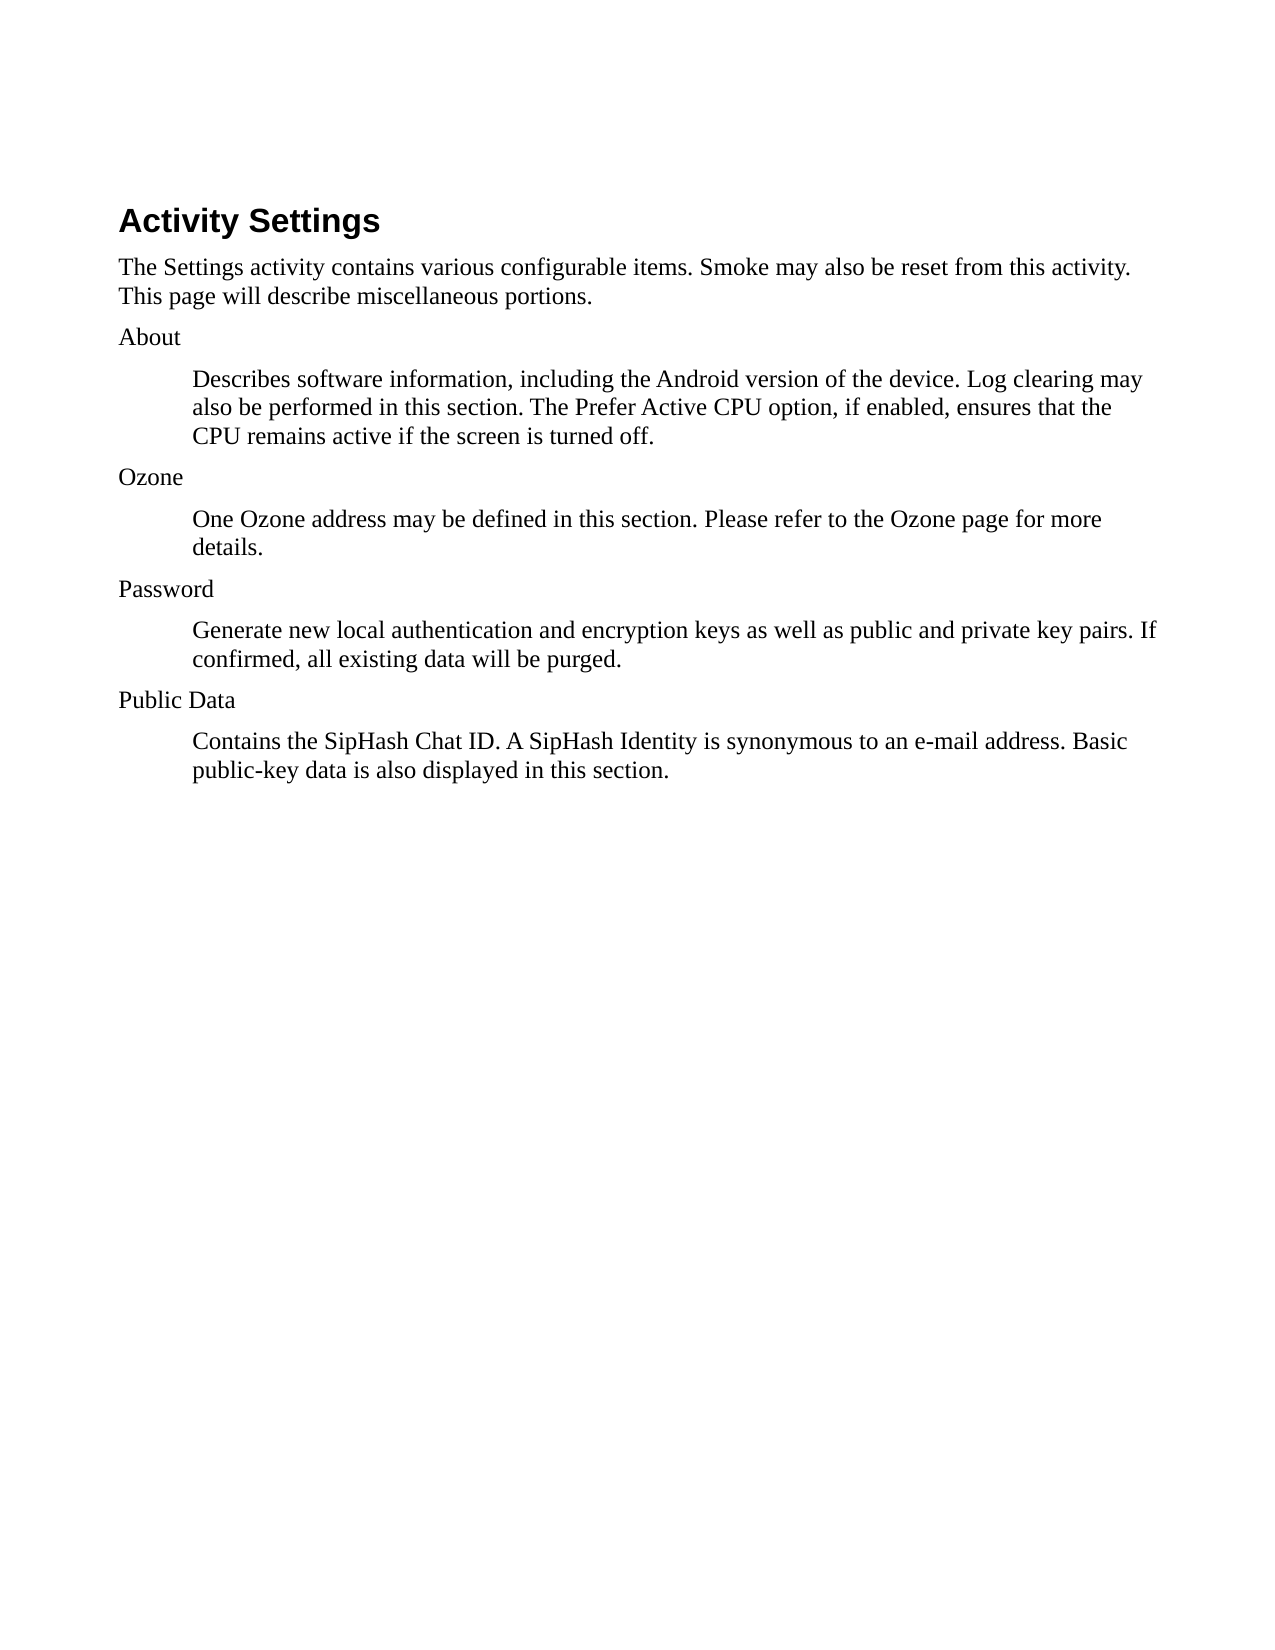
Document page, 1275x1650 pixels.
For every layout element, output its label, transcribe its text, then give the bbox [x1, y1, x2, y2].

text The Settings activity contains various configurable items. Smoke may also be reset from this activity. This page will describe miscellaneous portions. [118, 252, 1157, 310]
subtitle Activity Settings [118, 201, 1157, 240]
text Ozone [118, 462, 1157, 491]
text Describes software information, including the Android version of the device. Log clearing may also be performed in this section. The Prefer Active CPU option, if enabled, ensures that the CPU remains active if the screen is turned off. [192, 364, 1157, 450]
text About [118, 322, 1157, 351]
text Contains the SipHash Chat ID. A SipHash Identity is synonymous to an e-mail address. Basic public-key data is also displayed in this section. [192, 726, 1157, 784]
text Public Data [118, 685, 1157, 714]
text Password [118, 574, 1157, 602]
text One Ozone address may be defined in this section. Please refer to the Ozone page for more details. [192, 504, 1157, 561]
text Generate new local authentication and encryption keys as well as public and private key pairs. If confirmed, all existing data will be purged. [192, 615, 1157, 672]
